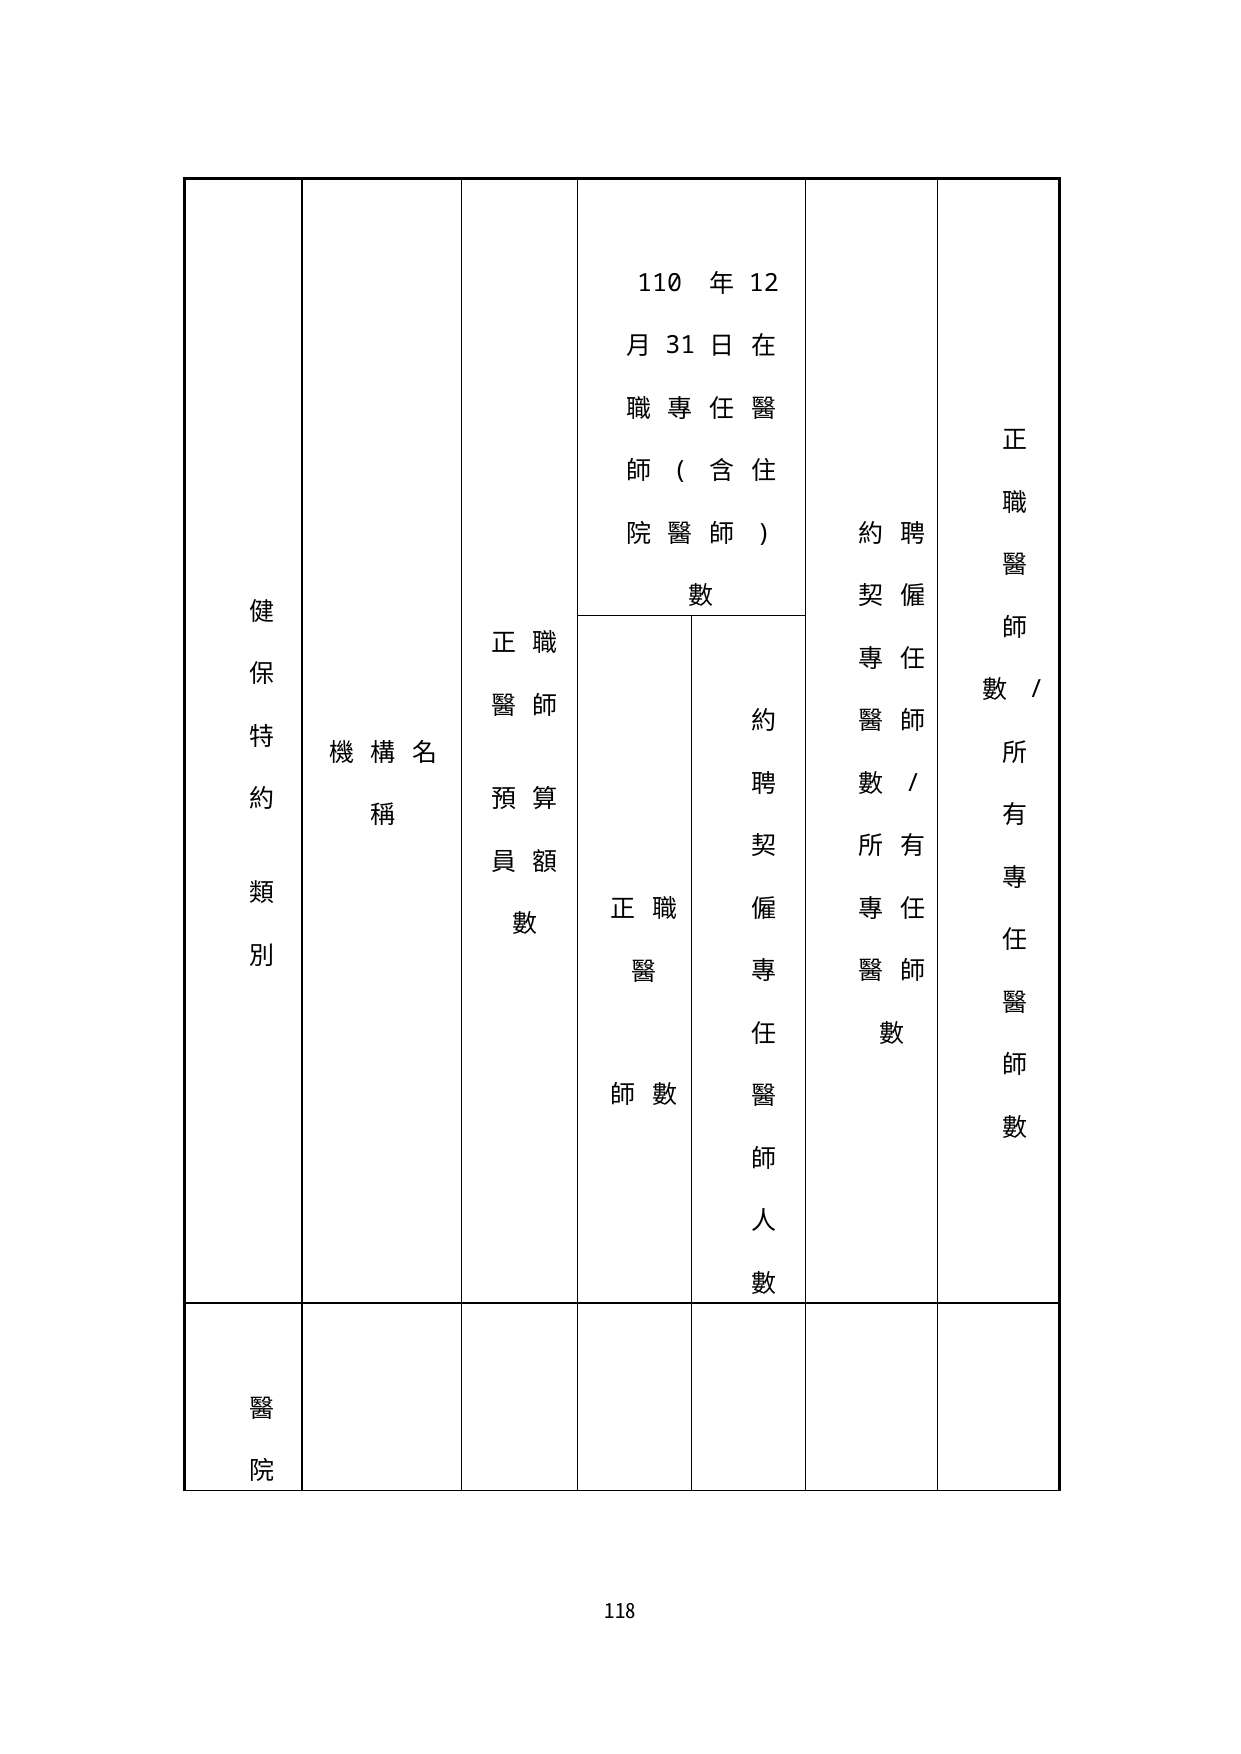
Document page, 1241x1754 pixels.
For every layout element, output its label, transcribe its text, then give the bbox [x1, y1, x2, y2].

table_cell [692, 1304, 805, 1490]
table_header 機構名稱 [303, 180, 461, 1302]
table_cell [462, 1304, 577, 1490]
table_cell 正職醫 師數 [578, 616, 691, 1302]
table_header 正職醫師數/所有專任醫師數 [938, 180, 1058, 1302]
table_header 110年12月31日在職專任醫師(含住院醫師)數 [578, 180, 805, 615]
table_cell [303, 1304, 461, 1490]
table_header 正職醫師 預算員額數 [462, 180, 577, 1302]
table_cell [806, 1304, 937, 1490]
table_header 約聘契僱專任醫師數/所有專任醫師數 [806, 180, 937, 1302]
table_cell 醫院 [186, 1304, 301, 1490]
table_cell 約聘契僱專任醫師人數 [692, 616, 805, 1302]
table_cell [938, 1304, 1058, 1490]
table_cell [578, 1304, 691, 1490]
table_header 健保特約 類別 [186, 180, 301, 1302]
